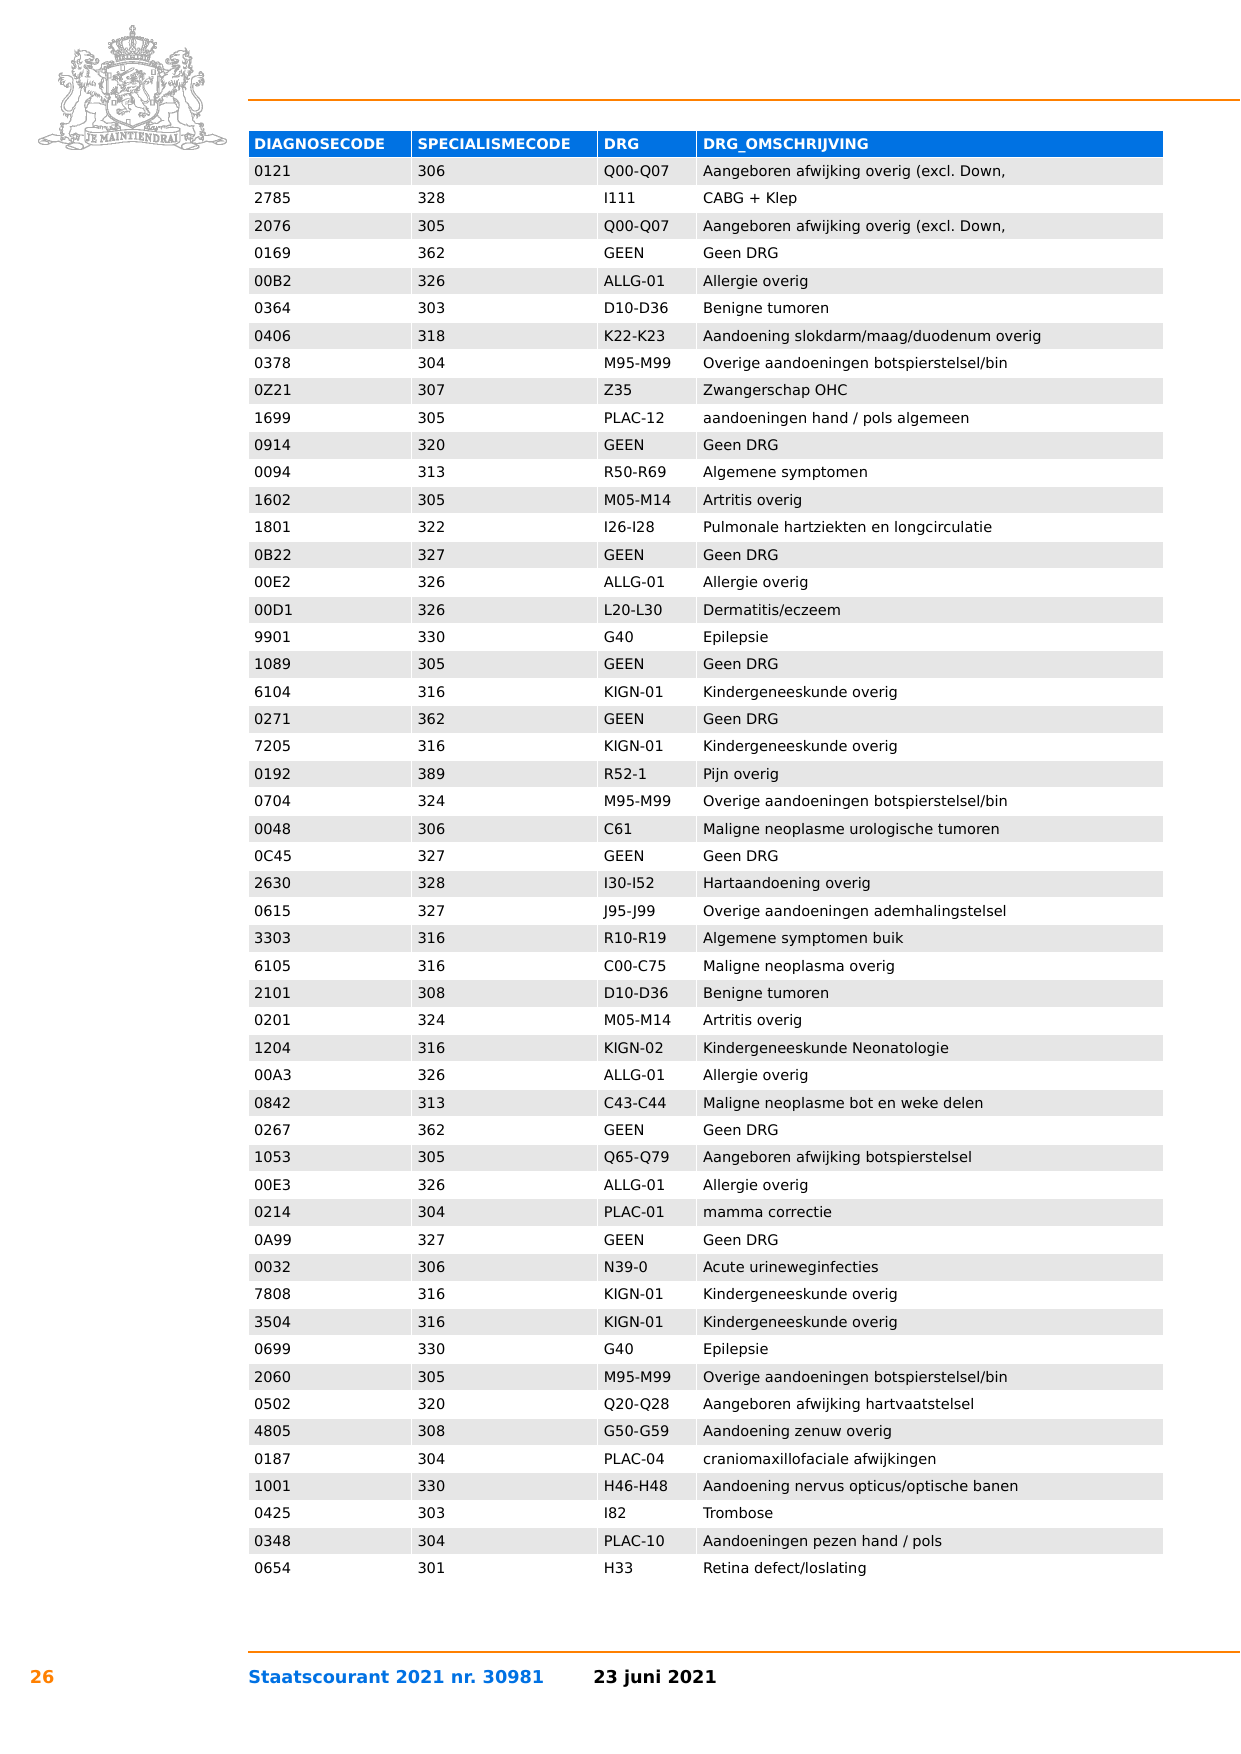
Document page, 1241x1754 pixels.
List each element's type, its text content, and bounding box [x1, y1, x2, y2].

table_cell Geen DRG [697, 706, 1163, 733]
table_cell 307 [412, 378, 597, 404]
table_cell ALLG-01 [598, 1172, 696, 1198]
table_cell 320 [412, 432, 597, 459]
table_cell 2785 [249, 186, 411, 212]
table_cell 330 [412, 624, 597, 650]
table_cell 0699 [249, 1336, 411, 1363]
table_cell 306 [412, 816, 597, 842]
table_cell Maligne neoplasme urologische tumoren [697, 816, 1163, 842]
table_cell Aangeboren afwijking botspierstelsel [697, 1145, 1163, 1171]
table_cell Epilepsie [697, 1336, 1163, 1363]
table_cell R50-R69 [598, 460, 696, 486]
table_cell 2101 [249, 980, 411, 1007]
table_cell Retina defect/loslating [697, 1556, 1163, 1582]
table_cell 316 [412, 1282, 597, 1308]
table_cell Epilepsie [697, 624, 1163, 650]
table_cell 327 [412, 542, 597, 568]
table_cell PLAC-12 [598, 405, 696, 431]
table_cell 9901 [249, 624, 411, 650]
table_cell 0169 [249, 241, 411, 267]
table_cell Aandoening slokdarm/maag/duodenum overig [697, 323, 1163, 349]
table_cell Q00-Q07 [598, 213, 696, 239]
table_header DRG [598, 131, 696, 157]
table_cell ALLG-01 [598, 1063, 696, 1089]
table_cell 2630 [249, 871, 411, 897]
table_cell D10-D36 [598, 295, 696, 322]
table_cell 389 [412, 761, 597, 787]
table_cell Q00-Q07 [598, 158, 696, 185]
table_cell Hartaandoening overig [697, 871, 1163, 897]
table_cell 6104 [249, 679, 411, 705]
table_cell Allergie overig [697, 569, 1163, 596]
table_cell 313 [412, 460, 597, 486]
table_cell ALLG-01 [598, 569, 696, 596]
table_cell 306 [412, 158, 597, 185]
table_cell R10-R19 [598, 925, 696, 952]
table_cell I26-I28 [598, 515, 696, 541]
table_cell Allergie overig [697, 1063, 1163, 1089]
table_cell 00A3 [249, 1063, 411, 1089]
table_cell 304 [412, 350, 597, 376]
table_cell M05-M14 [598, 487, 696, 513]
table_cell 0214 [249, 1199, 411, 1226]
table_cell Q20-Q28 [598, 1391, 696, 1417]
table_cell KIGN-01 [598, 679, 696, 705]
table_cell 0378 [249, 350, 411, 376]
table_cell 327 [412, 1227, 597, 1253]
table_cell 0267 [249, 1117, 411, 1143]
table_cell 303 [412, 295, 597, 322]
table_cell Z35 [598, 378, 696, 404]
table_cell GEEN [598, 1227, 696, 1253]
table_cell craniomaxillofaciale afwijkingen [697, 1446, 1163, 1472]
table_cell 1204 [249, 1035, 411, 1061]
table_cell 00B2 [249, 268, 411, 294]
table_cell 0348 [249, 1528, 411, 1554]
table_cell Overige aandoeningen botspierstelsel/bin [697, 350, 1163, 376]
table_cell PLAC-10 [598, 1528, 696, 1554]
table_cell 316 [412, 679, 597, 705]
table_cell 3504 [249, 1309, 411, 1335]
table_cell Geen DRG [697, 241, 1163, 267]
table_cell 305 [412, 1364, 597, 1390]
table_cell 308 [412, 1419, 597, 1445]
table_cell M95-M99 [598, 1364, 696, 1390]
table_cell 0C45 [249, 843, 411, 869]
table_cell 3303 [249, 925, 411, 952]
table_cell 0615 [249, 898, 411, 924]
table_cell D10-D36 [598, 980, 696, 1007]
table_cell 327 [412, 843, 597, 869]
table_cell Overige aandoeningen ademhalingstelsel [697, 898, 1163, 924]
table_cell 2060 [249, 1364, 411, 1390]
table_cell M05-M14 [598, 1008, 696, 1034]
table_cell Kindergeneeskunde overig [697, 1309, 1163, 1335]
table_cell 328 [412, 871, 597, 897]
table_cell 327 [412, 898, 597, 924]
table_cell Aangeboren afwijking overig (excl. Down, [697, 213, 1163, 239]
table_cell 1089 [249, 651, 411, 678]
table_cell 0364 [249, 295, 411, 322]
table_cell 308 [412, 980, 597, 1007]
table_cell M95-M99 [598, 789, 696, 815]
table_cell Aandoeningen pezen hand / pols [697, 1528, 1163, 1554]
table_cell G40 [598, 624, 696, 650]
table_cell 305 [412, 1145, 597, 1171]
table_cell Geen DRG [697, 651, 1163, 678]
table_cell 0425 [249, 1501, 411, 1527]
table_cell 326 [412, 1172, 597, 1198]
table_cell KIGN-01 [598, 734, 696, 760]
table_cell 0914 [249, 432, 411, 459]
table_cell Overige aandoeningen botspierstelsel/bin [697, 1364, 1163, 1390]
table_cell 0048 [249, 816, 411, 842]
table_cell ALLG-01 [598, 268, 696, 294]
table_cell Acute urineweginfecties [697, 1254, 1163, 1281]
table_cell Artritis overig [697, 487, 1163, 513]
table_cell Geen DRG [697, 542, 1163, 568]
table_cell 6105 [249, 953, 411, 979]
table_cell Pulmonale hartziekten en longcirculatie [697, 515, 1163, 541]
table_cell J95-J99 [598, 898, 696, 924]
table_cell Kindergeneeskunde Neonatologie [697, 1035, 1163, 1061]
table_cell 4805 [249, 1419, 411, 1445]
table_cell GEEN [598, 843, 696, 869]
table_cell N39-0 [598, 1254, 696, 1281]
table_cell 0704 [249, 789, 411, 815]
table_cell Maligne neoplasme bot en weke delen [697, 1090, 1163, 1116]
table_cell 303 [412, 1501, 597, 1527]
table_cell 0032 [249, 1254, 411, 1281]
table_cell 326 [412, 569, 597, 596]
table_header SPECIALISMECODE [412, 131, 597, 157]
table_cell GEEN [598, 651, 696, 678]
table_cell Aandoening nervus opticus/optische banen [697, 1473, 1163, 1500]
table_cell Algemene symptomen buik [697, 925, 1163, 952]
table_cell 1001 [249, 1473, 411, 1500]
table_cell Aangeboren afwijking overig (excl. Down, [697, 158, 1163, 185]
table_cell 1801 [249, 515, 411, 541]
table_header DRG_OMSCHRIJVING [697, 131, 1163, 157]
table_cell 362 [412, 706, 597, 733]
table_cell mamma correctie [697, 1199, 1163, 1226]
table_cell Benigne tumoren [697, 980, 1163, 1007]
table_cell 330 [412, 1473, 597, 1500]
table_cell aandoeningen hand / pols algemeen [697, 405, 1163, 431]
table_cell Geen DRG [697, 432, 1163, 459]
table_cell Benigne tumoren [697, 295, 1163, 322]
table_cell Q65-Q79 [598, 1145, 696, 1171]
table_cell R52-1 [598, 761, 696, 787]
table_cell 0502 [249, 1391, 411, 1417]
table_cell 0654 [249, 1556, 411, 1582]
table_cell 316 [412, 734, 597, 760]
table_cell 0094 [249, 460, 411, 486]
table_cell Trombose [697, 1501, 1163, 1527]
table_cell 1699 [249, 405, 411, 431]
table_cell GEEN [598, 432, 696, 459]
table_cell I82 [598, 1501, 696, 1527]
table_cell 305 [412, 405, 597, 431]
table_cell Algemene symptomen [697, 460, 1163, 486]
table_cell Aangeboren afwijking hartvaatstelsel [697, 1391, 1163, 1417]
table_cell 313 [412, 1090, 597, 1116]
table_cell GEEN [598, 542, 696, 568]
table_cell Aandoening zenuw overig [697, 1419, 1163, 1445]
table_cell G40 [598, 1336, 696, 1363]
table_cell KIGN-02 [598, 1035, 696, 1061]
table_cell 304 [412, 1446, 597, 1472]
table_cell 0201 [249, 1008, 411, 1034]
table_cell GEEN [598, 241, 696, 267]
table_cell 304 [412, 1528, 597, 1554]
table_cell 305 [412, 487, 597, 513]
table_cell I30-I52 [598, 871, 696, 897]
table_cell K22-K23 [598, 323, 696, 349]
table_cell 304 [412, 1199, 597, 1226]
table_cell Allergie overig [697, 1172, 1163, 1198]
table_cell 318 [412, 323, 597, 349]
table_cell 1602 [249, 487, 411, 513]
table_cell Allergie overig [697, 268, 1163, 294]
table_cell 0121 [249, 158, 411, 185]
table_cell 316 [412, 1309, 597, 1335]
table_cell 322 [412, 515, 597, 541]
table_cell 362 [412, 241, 597, 267]
table_cell H33 [598, 1556, 696, 1582]
table_cell 0187 [249, 1446, 411, 1472]
table_cell 0B22 [249, 542, 411, 568]
table_cell 330 [412, 1336, 597, 1363]
table_cell 00D1 [249, 597, 411, 623]
table_cell 324 [412, 1008, 597, 1034]
table_cell PLAC-04 [598, 1446, 696, 1472]
table_cell 0Z21 [249, 378, 411, 404]
table_cell 316 [412, 953, 597, 979]
table_cell 0406 [249, 323, 411, 349]
table_cell 362 [412, 1117, 597, 1143]
table_cell 0842 [249, 1090, 411, 1116]
table_cell 7808 [249, 1282, 411, 1308]
table_cell L20-L30 [598, 597, 696, 623]
table_cell CABG + Klep [697, 186, 1163, 212]
table_cell 320 [412, 1391, 597, 1417]
table_cell 326 [412, 597, 597, 623]
table_cell 328 [412, 186, 597, 212]
table_cell M95-M99 [598, 350, 696, 376]
table_cell 306 [412, 1254, 597, 1281]
table_cell Kindergeneeskunde overig [697, 679, 1163, 705]
table_cell GEEN [598, 706, 696, 733]
table_cell C43-C44 [598, 1090, 696, 1116]
table_cell 00E2 [249, 569, 411, 596]
table_cell 7205 [249, 734, 411, 760]
table_cell Overige aandoeningen botspierstelsel/bin [697, 789, 1163, 815]
table_cell 316 [412, 1035, 597, 1061]
table_cell GEEN [598, 1117, 696, 1143]
table_cell 1053 [249, 1145, 411, 1171]
table_cell Maligne neoplasma overig [697, 953, 1163, 979]
table_cell 0192 [249, 761, 411, 787]
table_cell Artritis overig [697, 1008, 1163, 1034]
table_cell C61 [598, 816, 696, 842]
table_cell 326 [412, 268, 597, 294]
table_cell KIGN-01 [598, 1309, 696, 1335]
table_cell 00E3 [249, 1172, 411, 1198]
table_cell PLAC-01 [598, 1199, 696, 1226]
table_cell 305 [412, 213, 597, 239]
table_cell Dermatitis/eczeem [697, 597, 1163, 623]
picture [38, 25, 227, 150]
table_cell I111 [598, 186, 696, 212]
table_cell 0A99 [249, 1227, 411, 1253]
table_cell C00-C75 [598, 953, 696, 979]
table_cell 305 [412, 651, 597, 678]
table_cell 0271 [249, 706, 411, 733]
table_header DIAGNOSECODE [249, 131, 411, 157]
table_cell Pijn overig [697, 761, 1163, 787]
table_cell 2076 [249, 213, 411, 239]
table_cell H46-H48 [598, 1473, 696, 1500]
table_cell 326 [412, 1063, 597, 1089]
table_cell Kindergeneeskunde overig [697, 1282, 1163, 1308]
table_cell 301 [412, 1556, 597, 1582]
table_cell 324 [412, 789, 597, 815]
table_cell Kindergeneeskunde overig [697, 734, 1163, 760]
table_cell Geen DRG [697, 843, 1163, 869]
table_cell Geen DRG [697, 1117, 1163, 1143]
table_cell Geen DRG [697, 1227, 1163, 1253]
table_cell Zwangerschap OHC [697, 378, 1163, 404]
table_cell KIGN-01 [598, 1282, 696, 1308]
table_cell 316 [412, 925, 597, 952]
table_cell G50-G59 [598, 1419, 696, 1445]
